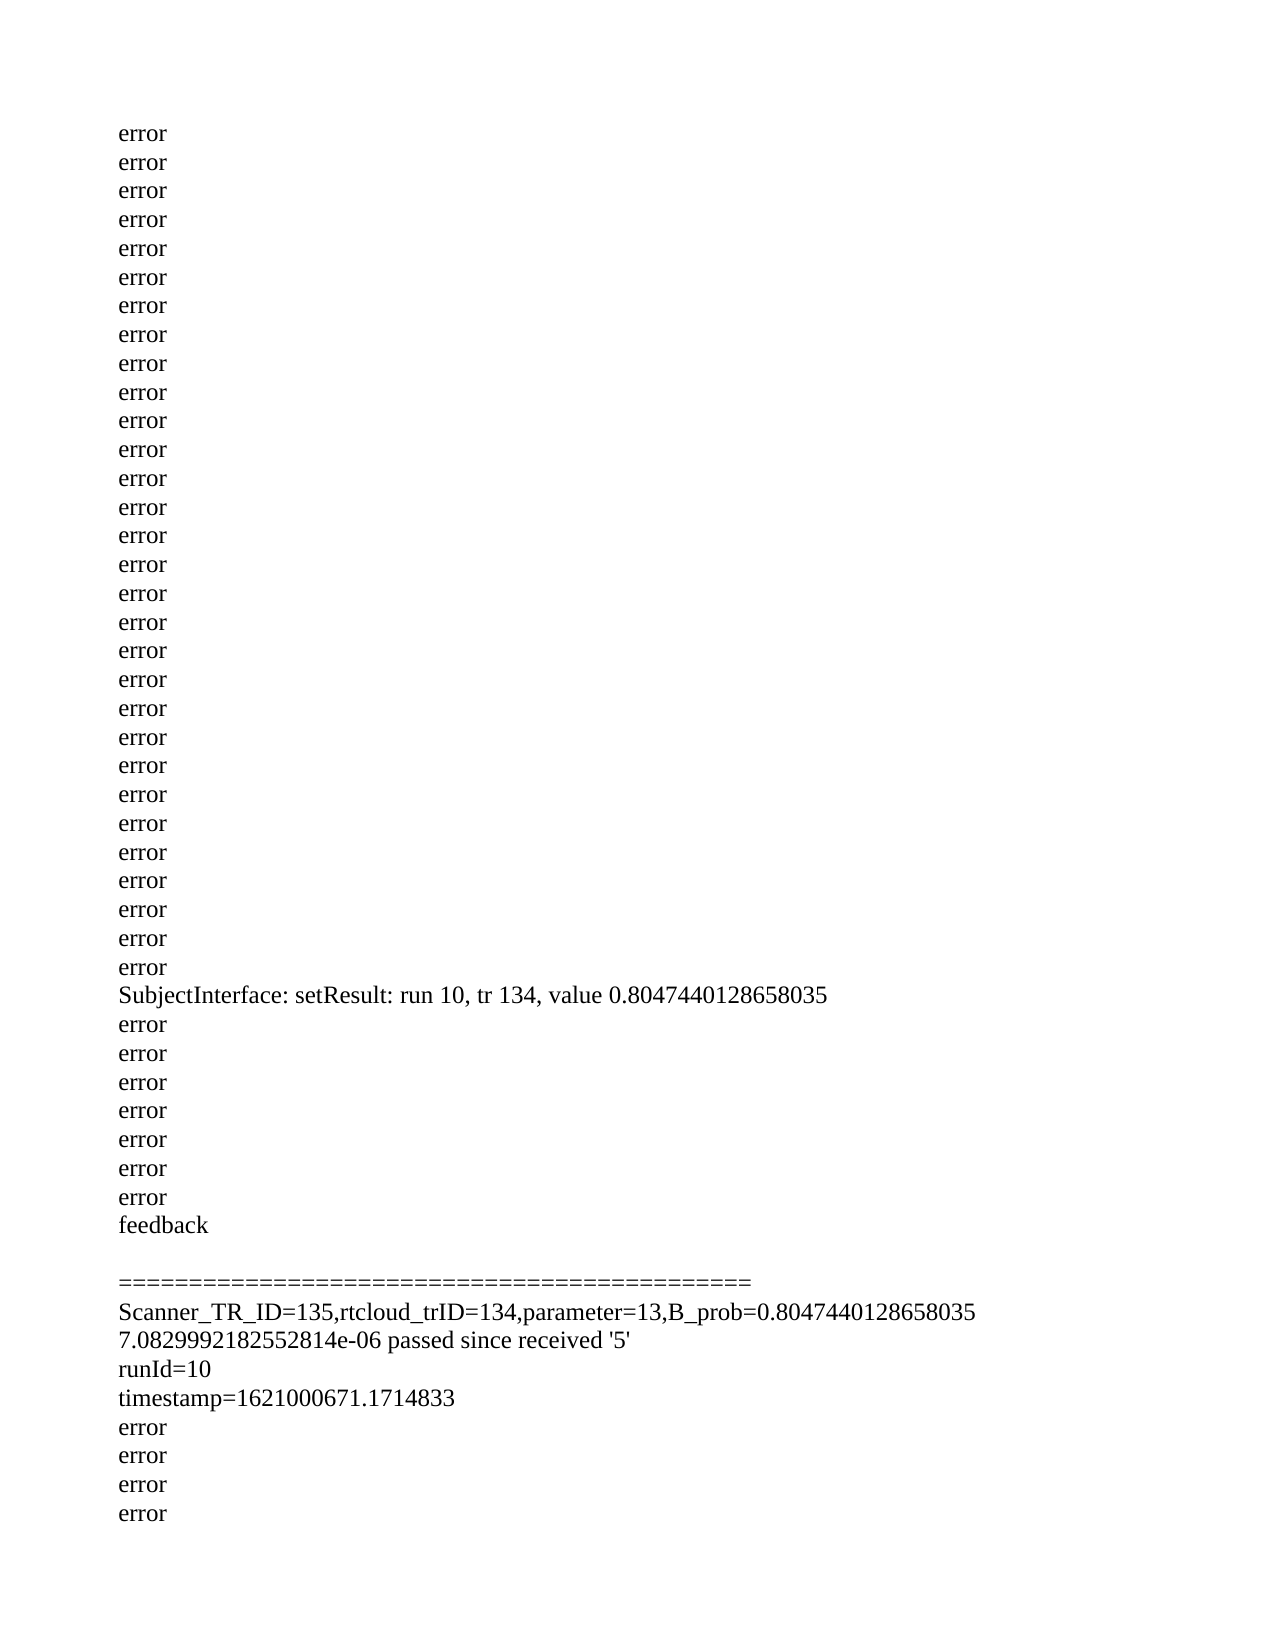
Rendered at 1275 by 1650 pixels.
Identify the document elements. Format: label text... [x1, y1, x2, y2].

text error [118, 636, 1157, 664]
text error [118, 1124, 1157, 1153]
text error [118, 118, 1157, 147]
text error [118, 722, 1157, 751]
text 7.0829992182552814e-06 passed since received '5' [118, 1326, 1157, 1354]
text error [118, 377, 1157, 406]
text error [118, 204, 1157, 233]
text ============================================= [118, 1268, 1157, 1297]
text error [118, 866, 1157, 894]
text error [118, 1153, 1157, 1182]
text error [118, 233, 1157, 262]
text error [118, 1038, 1157, 1067]
text error [118, 1412, 1157, 1441]
text feedback [118, 1211, 1157, 1239]
text timestamp=1621000671.1714833 [118, 1383, 1157, 1412]
text error [118, 406, 1157, 434]
text error [118, 1441, 1157, 1469]
text error [118, 176, 1157, 204]
text error [118, 348, 1157, 377]
text error [118, 751, 1157, 779]
text error [118, 1009, 1157, 1038]
text error [118, 1067, 1157, 1096]
text error [118, 262, 1157, 291]
text error [118, 578, 1157, 607]
text error [118, 492, 1157, 521]
text error [118, 607, 1157, 636]
text error [118, 1469, 1157, 1498]
text error [118, 808, 1157, 837]
text error [118, 894, 1157, 923]
text error [118, 291, 1157, 319]
text error [118, 463, 1157, 492]
text error [118, 147, 1157, 176]
text error [118, 837, 1157, 866]
text error [118, 664, 1157, 693]
text error [118, 1498, 1157, 1527]
text Scanner_TR_ID=135,rtcloud_trID=134,parameter=13,B_prob=0.8047440128658035 [118, 1297, 1157, 1326]
text error [118, 1182, 1157, 1211]
text error [118, 779, 1157, 808]
text error [118, 923, 1157, 952]
text error [118, 549, 1157, 578]
text error [118, 952, 1157, 981]
text error [118, 693, 1157, 722]
text error [118, 521, 1157, 549]
text runId=10 [118, 1354, 1157, 1383]
text error [118, 319, 1157, 348]
text error [118, 1096, 1157, 1124]
text error [118, 434, 1157, 463]
text SubjectInterface: setResult: run 10, tr 134, value 0.8047440128658035 [118, 981, 1157, 1009]
